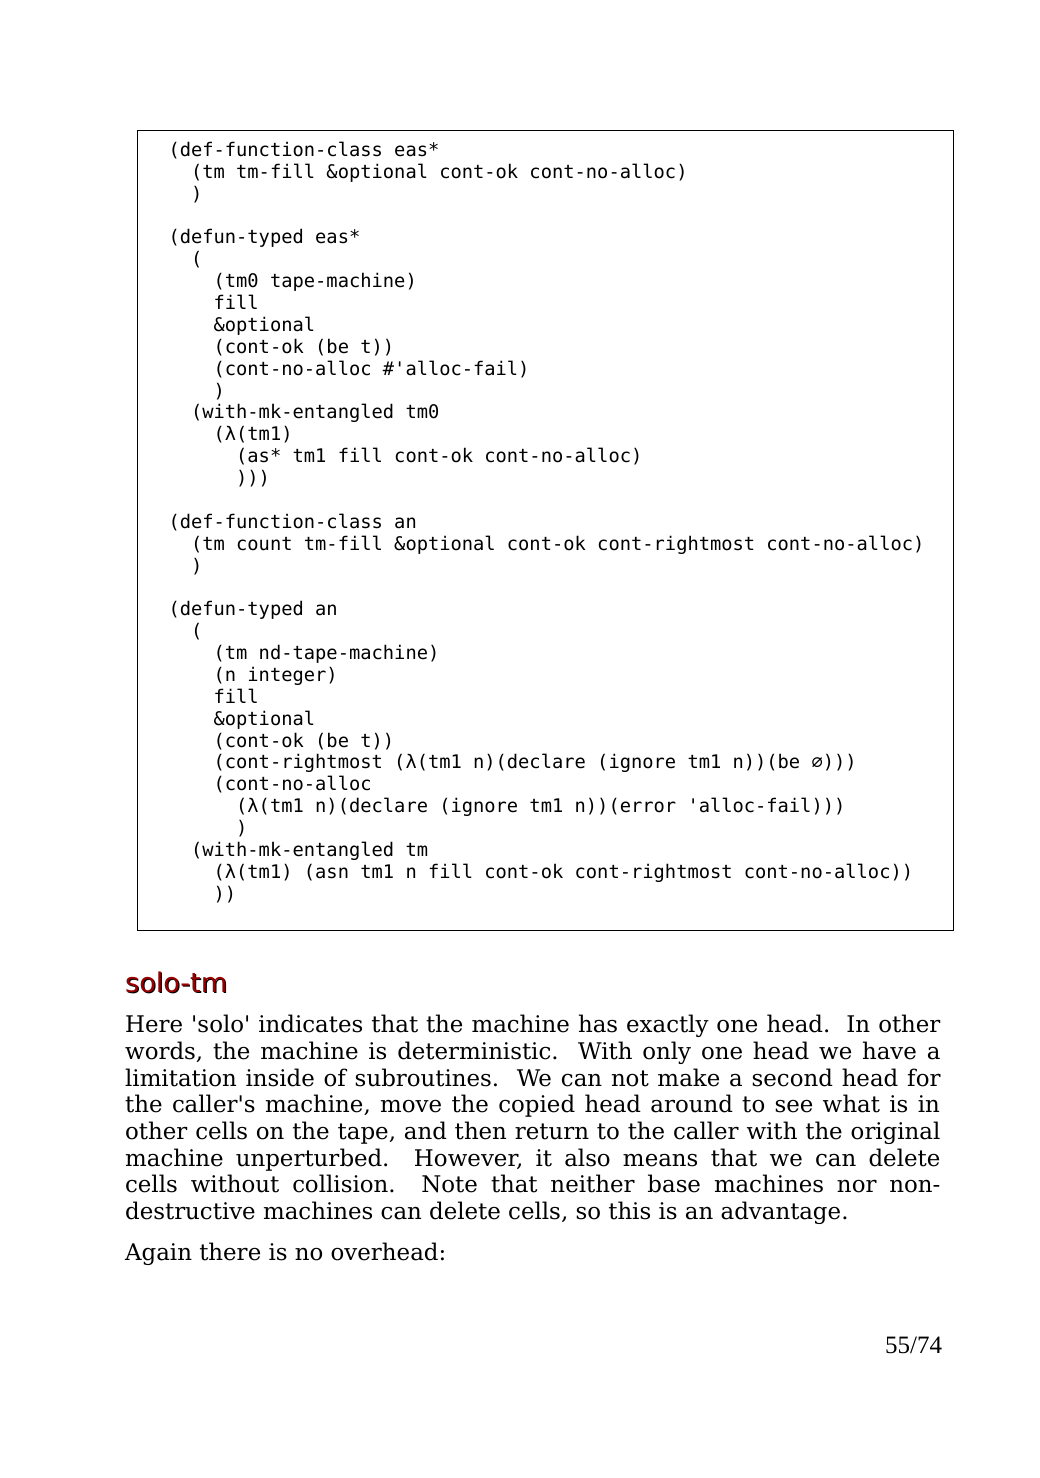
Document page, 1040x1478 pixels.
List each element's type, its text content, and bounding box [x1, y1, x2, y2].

text ( [146, 248, 944, 270]
text (λ(tm1) (asn tm1 n fill cont-ok cont-rightmost cont-no-alloc)) [146, 861, 944, 883]
text fill [146, 292, 944, 314]
text (λ(tm1) [146, 423, 944, 445]
text fill [146, 686, 944, 708]
text (cont-no-alloc #'alloc-fail) [146, 358, 944, 379]
text ))) [146, 467, 944, 489]
text &optional [146, 314, 944, 336]
text (tm0 tape-machine) [146, 270, 944, 292]
text (defun-typed an [146, 598, 944, 620]
text (tm tm-fill &optional cont-ok cont-no-alloc) [146, 161, 944, 183]
text Here 'solo' indicates that the machine has exactly one head. In other words, the machine is deterministic. With only one head we have a limitation inside of subroutines. We can not make a second head for the caller's machine, move the copied head around to see what is in other cells on the tape, and then return to the caller with the original machine unperturbed. However, it also means that we can delete cells without collision. Note that neither base machines nor non-destructive machines can delete cells, so this is an advantage. [125, 1012, 942, 1225]
text (as* tm1 fill cont-ok cont-no-alloc) [146, 445, 944, 467]
text )) [146, 883, 944, 904]
text (cont-rightmost (λ(tm1 n)(declare (ignore tm1 n))(be ∅))) [146, 751, 944, 773]
text (tm count tm-fill &optional cont-ok cont-rightmost cont-no-alloc) [146, 533, 944, 554]
text (cont-ok (be t)) [146, 729, 944, 751]
text (λ(tm1 n)(declare (ignore tm1 n))(error 'alloc-fail))) [146, 795, 944, 817]
text (cont-ok (be t)) [146, 336, 944, 358]
text ) [146, 379, 944, 401]
text ( [146, 620, 944, 642]
text (with-mk-entangled tm0 [146, 401, 944, 423]
text ) [146, 554, 944, 576]
text ) [146, 183, 944, 204]
text (defun-typed eas* [146, 226, 944, 248]
text ) [146, 817, 944, 839]
text (tm nd-tape-machine) [146, 642, 944, 664]
text Again there is no overhead: [125, 1239, 942, 1266]
text (def-function-class an [146, 511, 944, 533]
text (with-mk-entangled tm [146, 839, 944, 861]
text (n integer) [146, 664, 944, 686]
text &optional [146, 708, 944, 729]
text (def-function-class eas* [146, 139, 944, 161]
subtitle solo-tm [125, 967, 942, 999]
text (cont-no-alloc [146, 773, 944, 795]
